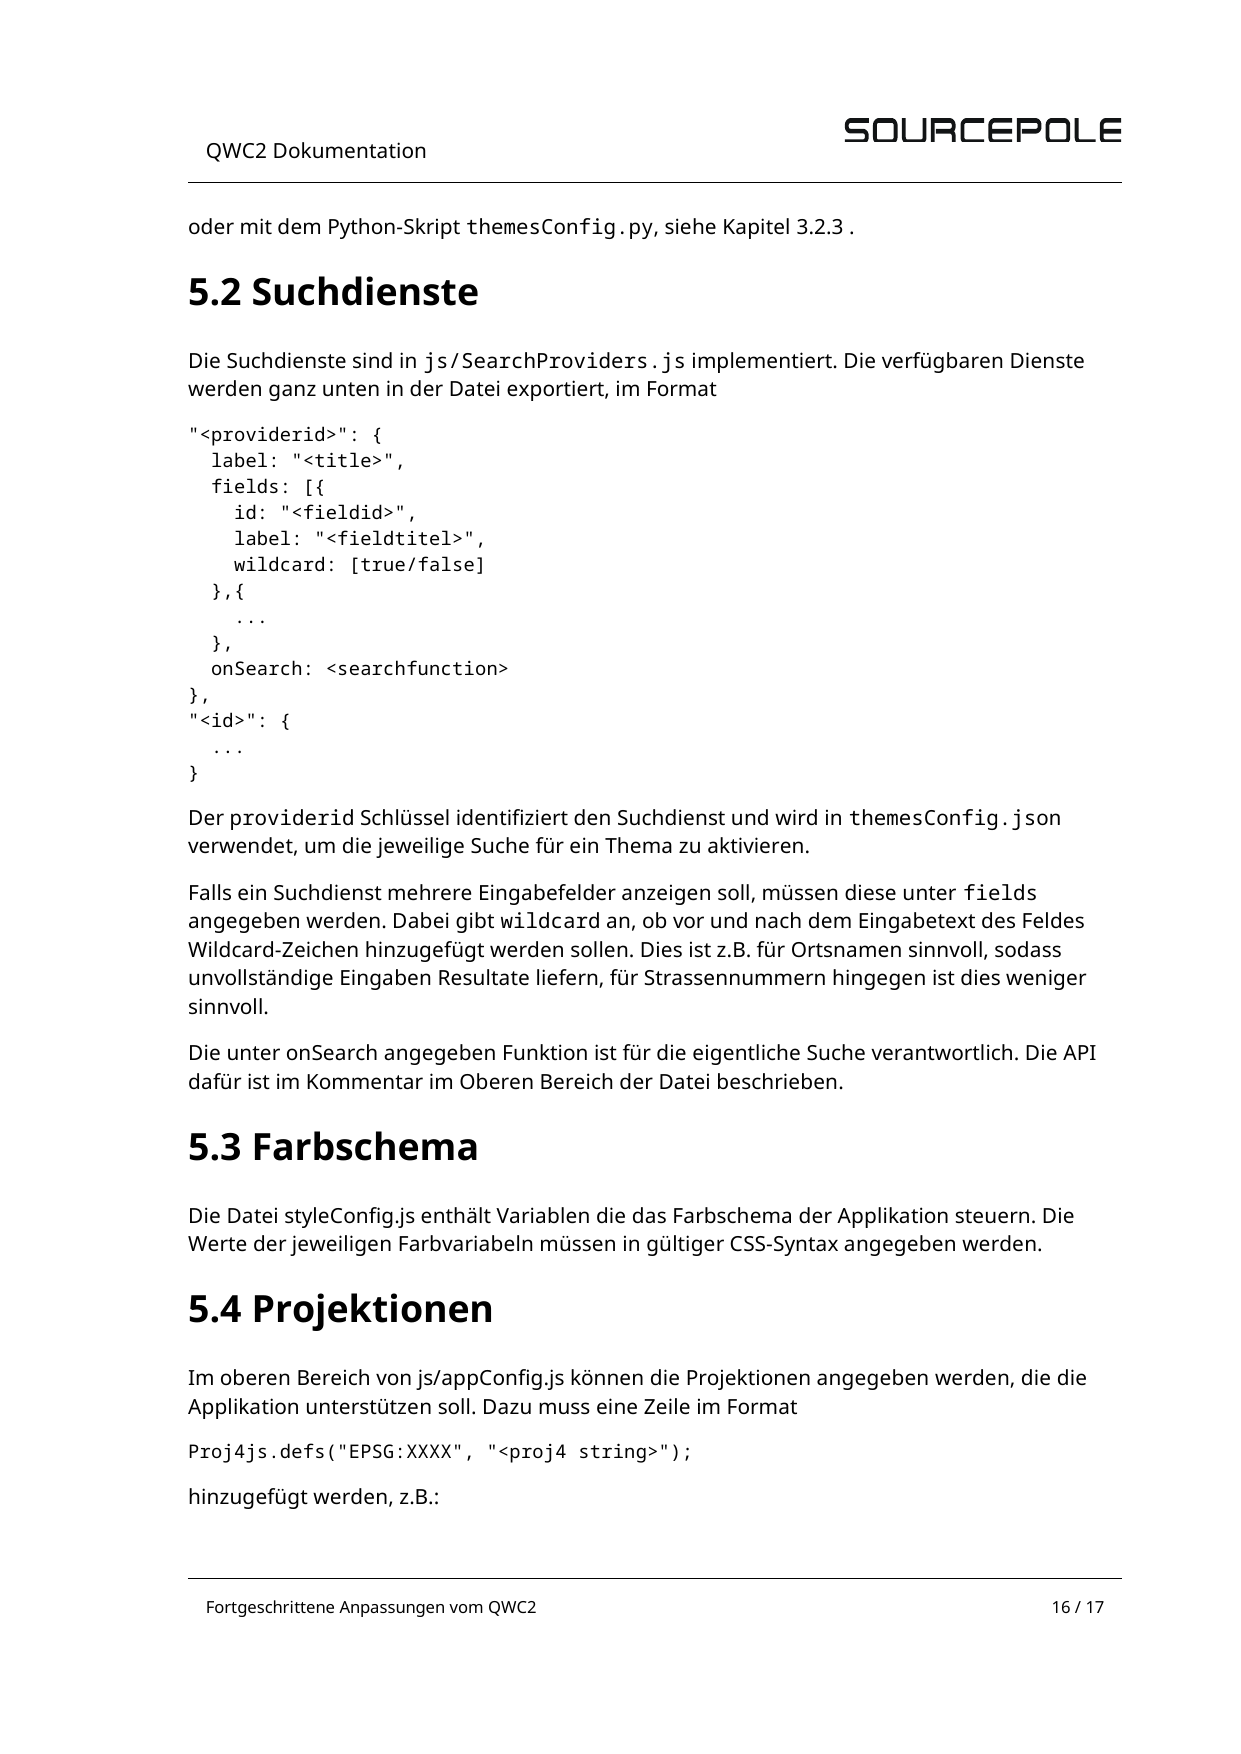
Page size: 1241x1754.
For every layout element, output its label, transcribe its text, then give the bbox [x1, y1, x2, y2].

subtitle Suchdienste [188, 265, 1122, 316]
text Falls ein Suchdienst mehrere Eingabefelder anzeigen soll, müssen diese unter fields angegeben werden. Dabei gibt wildcard an, ob vor und nach dem Eingabetext des Feldes Wildcard-Zeichen hinzugefügt werden sollen. Dies ist z.B. für Ortsnamen sinnvoll, sodass unvollständige Eingaben Resultate liefern, für Strassennummern hingegen ist dies weniger sinnvoll. [188, 878, 1122, 1020]
text Die unter onSearch angegeben Funktion ist für die eigentliche Suche verantwortlich. Die API dafür ist im Kommentar im Oberen Bereich der Datei beschrieben. [188, 1038, 1122, 1095]
text Proj4js.defs("EPSG:XXXX", "<proj4 string>"); [188, 1438, 1122, 1464]
subtitle Projektionen [188, 1283, 1122, 1334]
text "<providerid>": { label: "<title>", fields: [{ id: "<fieldid>", label: "<fieldtitel>", wildcard: [true/false] },{ ... }, onSearch: <searchfunction> }, "<id>": { ... } [188, 421, 1122, 785]
text Die Suchdienste sind in js/SearchProviders.js implementiert. Die verfügbaren Dienste werden ganz unten in der Datei exportiert, im Format [188, 346, 1122, 403]
text Im oberen Bereich von js/appConfig.js können die Projektionen angegeben werden, die die Applikation unterstützen soll. Dazu muss eine Zeile im Format [188, 1363, 1122, 1420]
subtitle Farbschema [188, 1120, 1122, 1171]
text Die Datei styleConfig.js enthält Variablen die das Farbschema der Applikation steuern. Die Werte der jeweiligen Farbvariabeln müssen in gültiger CSS-Syntax angegeben werden. [188, 1201, 1122, 1258]
text oder mit dem Python-Skript themesConfig.py, siehe Kapitel 3.2.3. [188, 212, 1122, 240]
text Der providerid Schlüssel identifiziert den Suchdienst und wird in themesConfig.json verwendet, um die jeweilige Suche für ein Thema zu aktivieren. [188, 803, 1122, 860]
text hinzugefügt werden, z.B.: [188, 1482, 1122, 1510]
